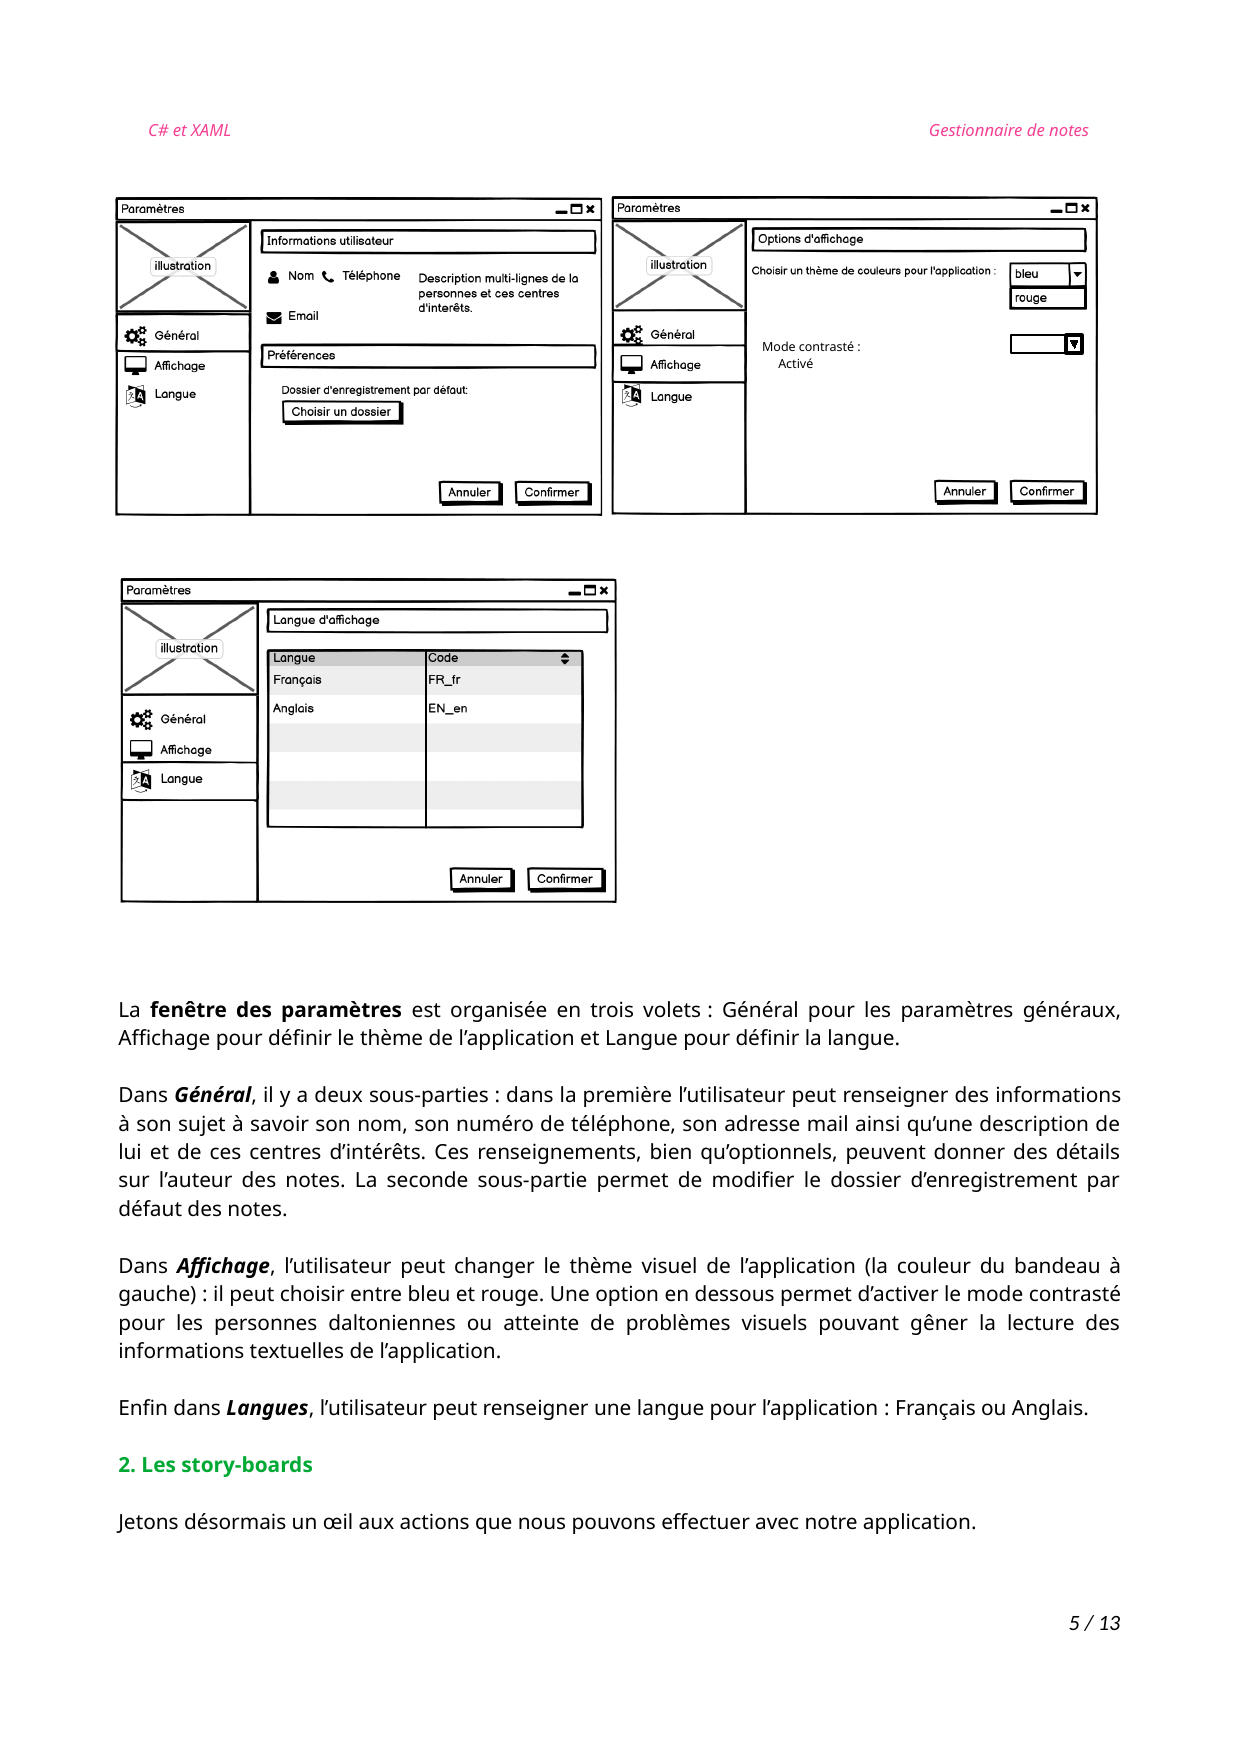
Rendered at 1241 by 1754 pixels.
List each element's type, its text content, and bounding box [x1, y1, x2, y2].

text 2. Les story-boards [118, 1450, 1122, 1478]
text Jetons désormais un œil aux actions que nous pouvons effectuer avec notre application. [118, 1507, 1122, 1535]
text Enfin dans Langues, l’utilisateur peut renseigner une langue pour l’application : Français ou Anglais. [118, 1393, 1122, 1422]
text La fenêtre des paramètres est organisée en trois volets : Général pour les paramètres généraux, Affichage pour définir le thème de l’application et Langue pour définir la langue. [118, 995, 1122, 1052]
text Dans Général, il y a deux sous-parties : dans la première l’utilisateur peut renseigner des informations à son sujet à savoir son nom, son numéro de téléphone, son adresse mail ainsi qu’une description de lui et de ces centres d’intérêts. Ces renseignements, bien qu’optionnels, peuvent donner des détails sur l’auteur des notes. La seconde sous-partie permet de modifier le dossier d’enregistrement par défaut des notes. [118, 1080, 1122, 1222]
text Dans Affichage, l’utilisateur peut changer le thème visuel de l’application (la couleur du bandeau à gauche) : il peut choisir entre bleu et rouge. Une option en dessous permet d’activer le mode contrasté pour les personnes daltoniennes ou atteinte de problèmes visuels pouvant gêner la lecture des informations textuelles de l’application. [118, 1251, 1122, 1365]
